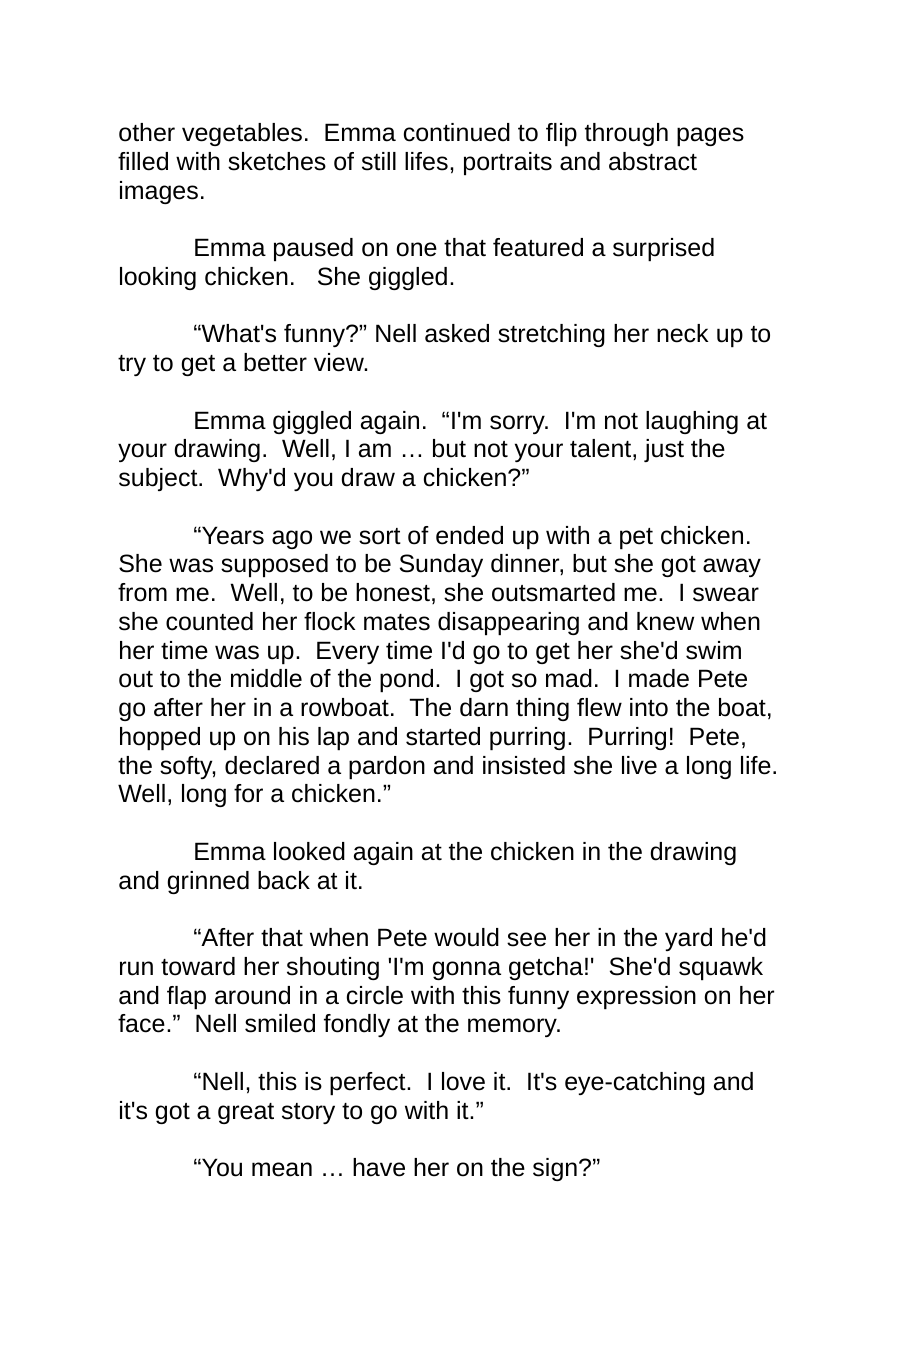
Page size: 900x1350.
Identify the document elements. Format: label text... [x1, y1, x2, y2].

text “What's funny?” Nell asked stretching her neck up to try to get a better view. [118, 319, 782, 377]
text Emma paused on one that featured a surprised looking chicken. She giggled. [118, 233, 782, 291]
text Emma giggled again. “I'm sorry. I'm not laughing at your drawing. Well, I am … but not your talent, just the subject. Why'd you draw a chicken?” [118, 406, 782, 492]
text “Years ago we sort of ended up with a pet chicken. She was supposed to be Sunday dinner, but she got away from me. Well, to be honest, she outsmarted me. I swear she counted her flock mates disappearing and knew when her time was up. Every time I'd go to get her she'd swim out to the middle of the pond. I got so mad. I made Pete go after her in a rowboat. The darn thing flew into the boat, hopped up on his lap and started purring. Purring! Pete, the softy, declared a pardon and insisted she live a long life. Well, long for a chicken.” [118, 521, 782, 808]
text “After that when Pete would see her in the yard he'd run toward her shouting 'I'm gonna getcha!' She'd squawk and flap around in a circle with this funny expression on her face.” Nell smiled fondly at the memory. [118, 923, 782, 1038]
text Emma looked again at the chicken in the drawing and grinned back at it. [118, 837, 782, 894]
text other vegetables. Emma continued to flip through pages filled with sketches of still lifes, portraits and abstract images. [118, 118, 782, 204]
text “You mean … have her on the sign?” [118, 1153, 782, 1182]
text “Nell, this is perfect. I love it. It's eye-catching and it's got a great story to go with it.” [118, 1067, 782, 1124]
